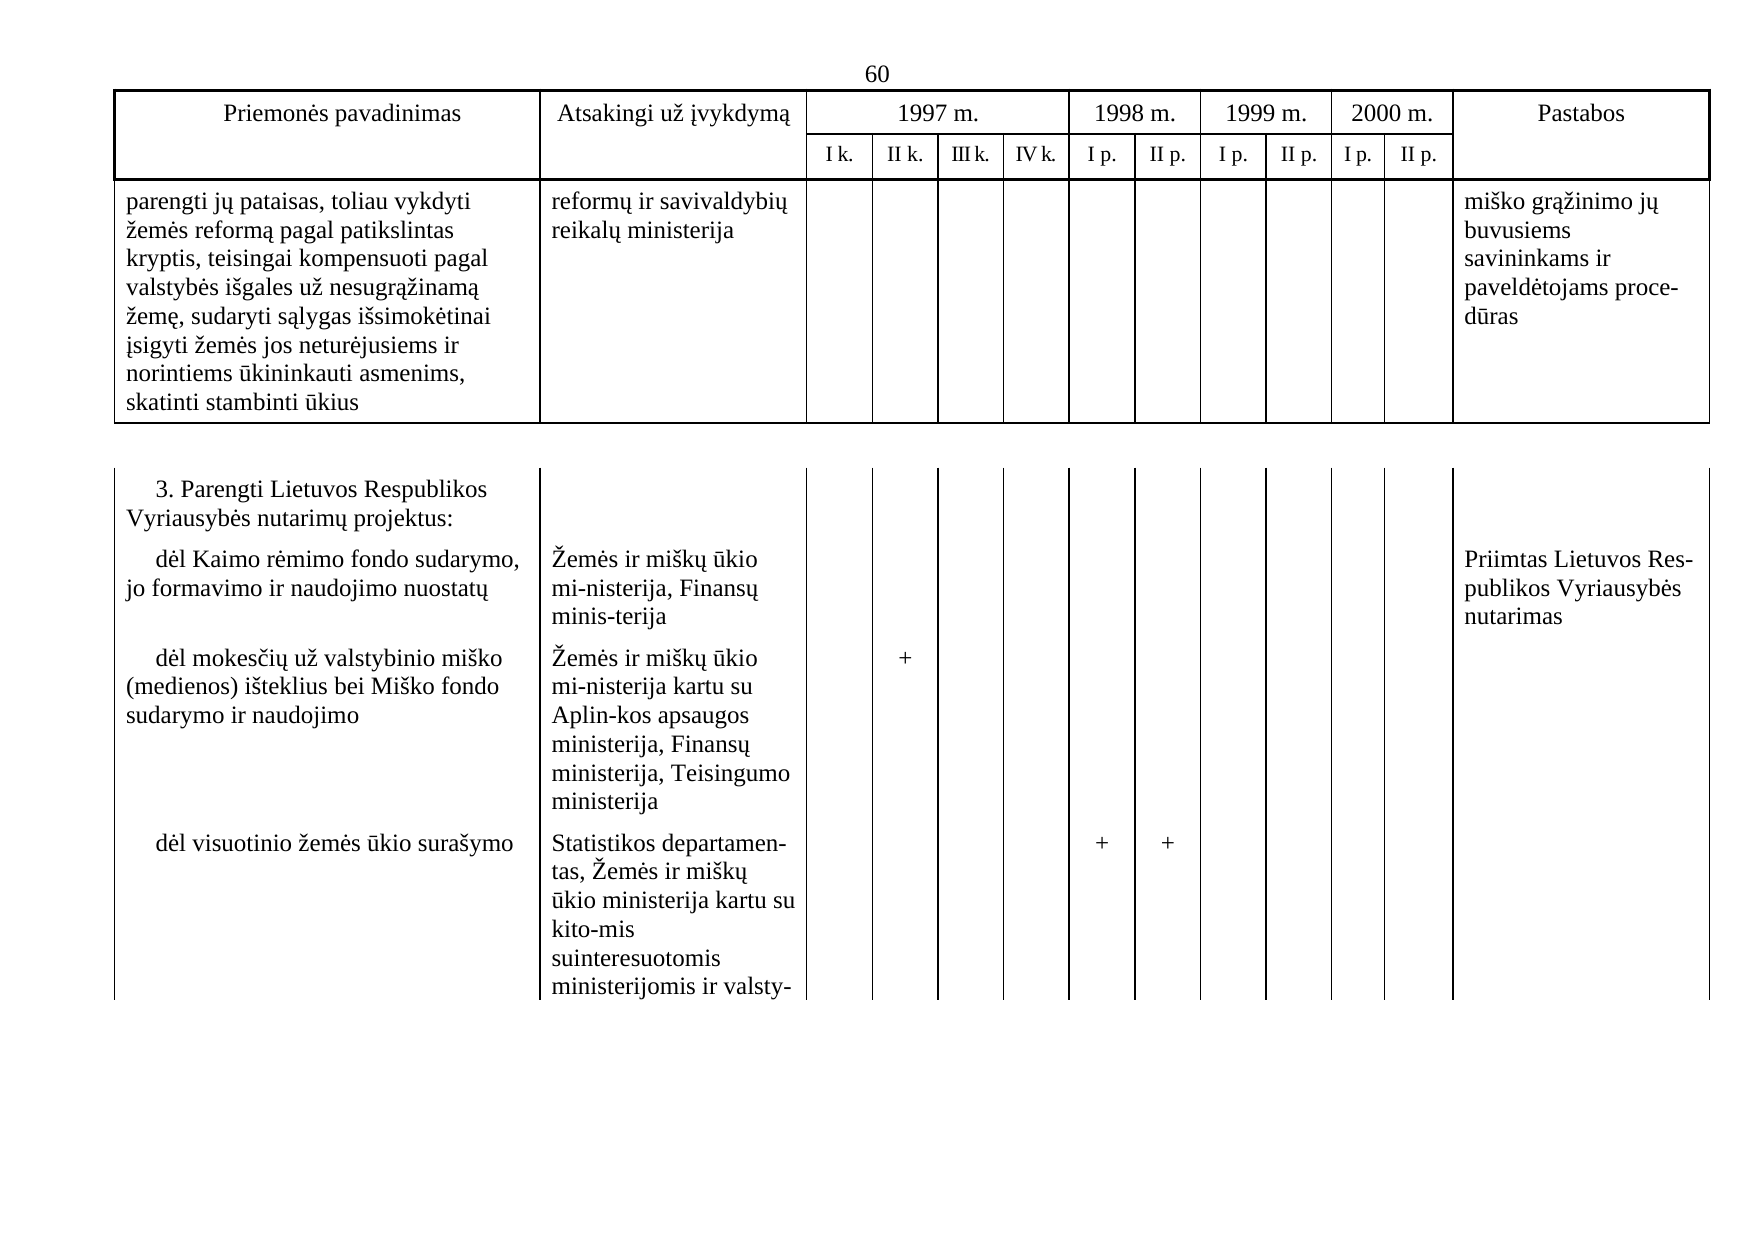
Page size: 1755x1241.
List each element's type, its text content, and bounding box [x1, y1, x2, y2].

table_cell [1069, 424, 1135, 468]
table_cell [1201, 821, 1265, 1000]
table_cell I k. [807, 135, 872, 178]
table_cell [939, 468, 1003, 538]
table_cell [1385, 636, 1452, 821]
table_header Priemonės pavadinimas [116, 92, 539, 133]
table_cell [1136, 181, 1200, 422]
table_cell [1332, 181, 1384, 422]
table_cell parengti jų pataisas, toliau vykdyti žemės reformą pagal patikslintas kryptis, teisingai kompensuoti pagal valstybės išgales už nesugrąžinamą žemę, sudaryti sąlygas išsimokėtinai įsigyti žemės jos neturėjusiems ir norintiems ūkininkauti asmenims, skatinti stambinti ūkius [115, 181, 539, 422]
table_cell [1070, 181, 1134, 422]
table_cell I p. [1201, 135, 1265, 178]
table_cell Statistikos departamen-tas, Žemės ir miškų ūkio ministerija kartu su kito-mis suinteresuotomis ministerijomis ir valsty- [541, 821, 806, 1000]
table_cell [1070, 468, 1134, 538]
table_cell [1267, 468, 1331, 538]
table_cell [1454, 133, 1708, 178]
table_cell [1266, 424, 1332, 468]
table_cell [1385, 538, 1452, 636]
table_cell II k. [873, 135, 937, 178]
table_cell [1454, 821, 1709, 1000]
table_cell [1453, 424, 1709, 468]
table_cell [807, 468, 872, 538]
table_cell [872, 424, 938, 468]
table_cell [1201, 538, 1265, 636]
table_header 2000 m. [1332, 92, 1452, 133]
table_cell [1004, 181, 1068, 422]
table_cell [541, 468, 806, 538]
table_cell + [873, 636, 937, 821]
table_cell [1267, 181, 1331, 422]
table_header 1999 m. [1201, 92, 1331, 133]
table_cell [1201, 468, 1265, 538]
table_cell [939, 538, 1003, 636]
table_cell [807, 636, 872, 821]
table_header Atsakingi už įvykdymą [541, 92, 806, 133]
table_cell III k. [939, 135, 1003, 178]
table_cell + [1070, 821, 1134, 1000]
table_cell 3. Parengti Lietuvos Respublikos Vyriausybės nutarimų projektus: [115, 468, 539, 538]
table_cell [807, 181, 872, 422]
table_cell [1004, 636, 1068, 821]
table_cell [1332, 424, 1384, 468]
table_cell [1070, 636, 1134, 821]
table_cell [1332, 821, 1384, 1000]
table_header 1998 m. [1070, 92, 1200, 133]
table_cell [115, 424, 540, 468]
table_cell [873, 821, 937, 1000]
table_cell [1201, 181, 1265, 422]
table_cell I p. [1332, 135, 1384, 178]
table_cell [1332, 636, 1384, 821]
table_cell Žemės ir miškų ūkio mi-nisterija kartu su Aplin-kos apsaugos ministerija, Finansų ministerija, Teisingumo ministerija [541, 636, 806, 821]
table_cell I p. [1070, 135, 1134, 178]
table_cell [1332, 538, 1384, 636]
table_cell IV k. [1004, 135, 1068, 178]
table_cell [1004, 468, 1068, 538]
table_cell + [1136, 821, 1200, 1000]
table_cell [1454, 468, 1709, 538]
table_cell [541, 133, 806, 178]
table_cell [1267, 821, 1331, 1000]
table_cell reformų ir savivaldybių reikalų ministerija [541, 181, 806, 422]
table_cell [1454, 636, 1709, 821]
table_cell [1385, 821, 1452, 1000]
table_cell Žemės ir miškų ūkio mi-nisterija, Finansų minis-terija [541, 538, 806, 636]
table_cell [1385, 424, 1453, 468]
table_cell [939, 821, 1003, 1000]
table_cell [938, 424, 1003, 468]
table_cell [807, 538, 872, 636]
table_cell [1201, 636, 1265, 821]
table_cell [1200, 424, 1266, 468]
table_cell [1135, 424, 1200, 468]
table_cell [807, 821, 872, 1000]
table_cell [1004, 538, 1068, 636]
table_cell [1004, 821, 1068, 1000]
table_cell [873, 538, 937, 636]
table_cell [1070, 538, 1134, 636]
table_cell II p. [1385, 135, 1452, 178]
table_cell [1267, 538, 1331, 636]
table_header 1997 m. [807, 92, 1068, 133]
table_cell [873, 468, 937, 538]
table_cell [939, 181, 1003, 422]
table_cell [1136, 636, 1200, 821]
table_cell [1267, 636, 1331, 821]
table_cell II p. [1136, 135, 1200, 178]
table_cell [807, 424, 872, 468]
table_cell [1332, 468, 1384, 538]
table_cell [1136, 468, 1200, 538]
table_cell [116, 133, 539, 178]
table_cell [1385, 181, 1452, 422]
table_cell [540, 424, 807, 468]
table_cell miško grąžinimo jų buvusiems savininkams ir paveldėtojams proce-dūras [1454, 181, 1709, 422]
table_cell dėl Kaimo rėmimo fondo sudarymo, jo formavimo ir naudojimo nuostatų [115, 538, 539, 636]
table_cell [1004, 424, 1069, 468]
table_cell [1385, 468, 1452, 538]
table_cell dėl mokesčių už valstybinio miško (medienos) išteklius bei Miško fondo sudarymo ir naudojimo [115, 636, 539, 821]
table_cell Priimtas Lietuvos Res-publikos Vyriausybės nutarimas [1454, 538, 1709, 636]
table_header Pastabos [1454, 92, 1708, 133]
table_cell [939, 636, 1003, 821]
table_cell [1136, 538, 1200, 636]
table_cell II p. [1267, 135, 1331, 178]
table_cell dėl visuotinio žemės ūkio surašymo [115, 821, 539, 1000]
table_cell [873, 181, 937, 422]
